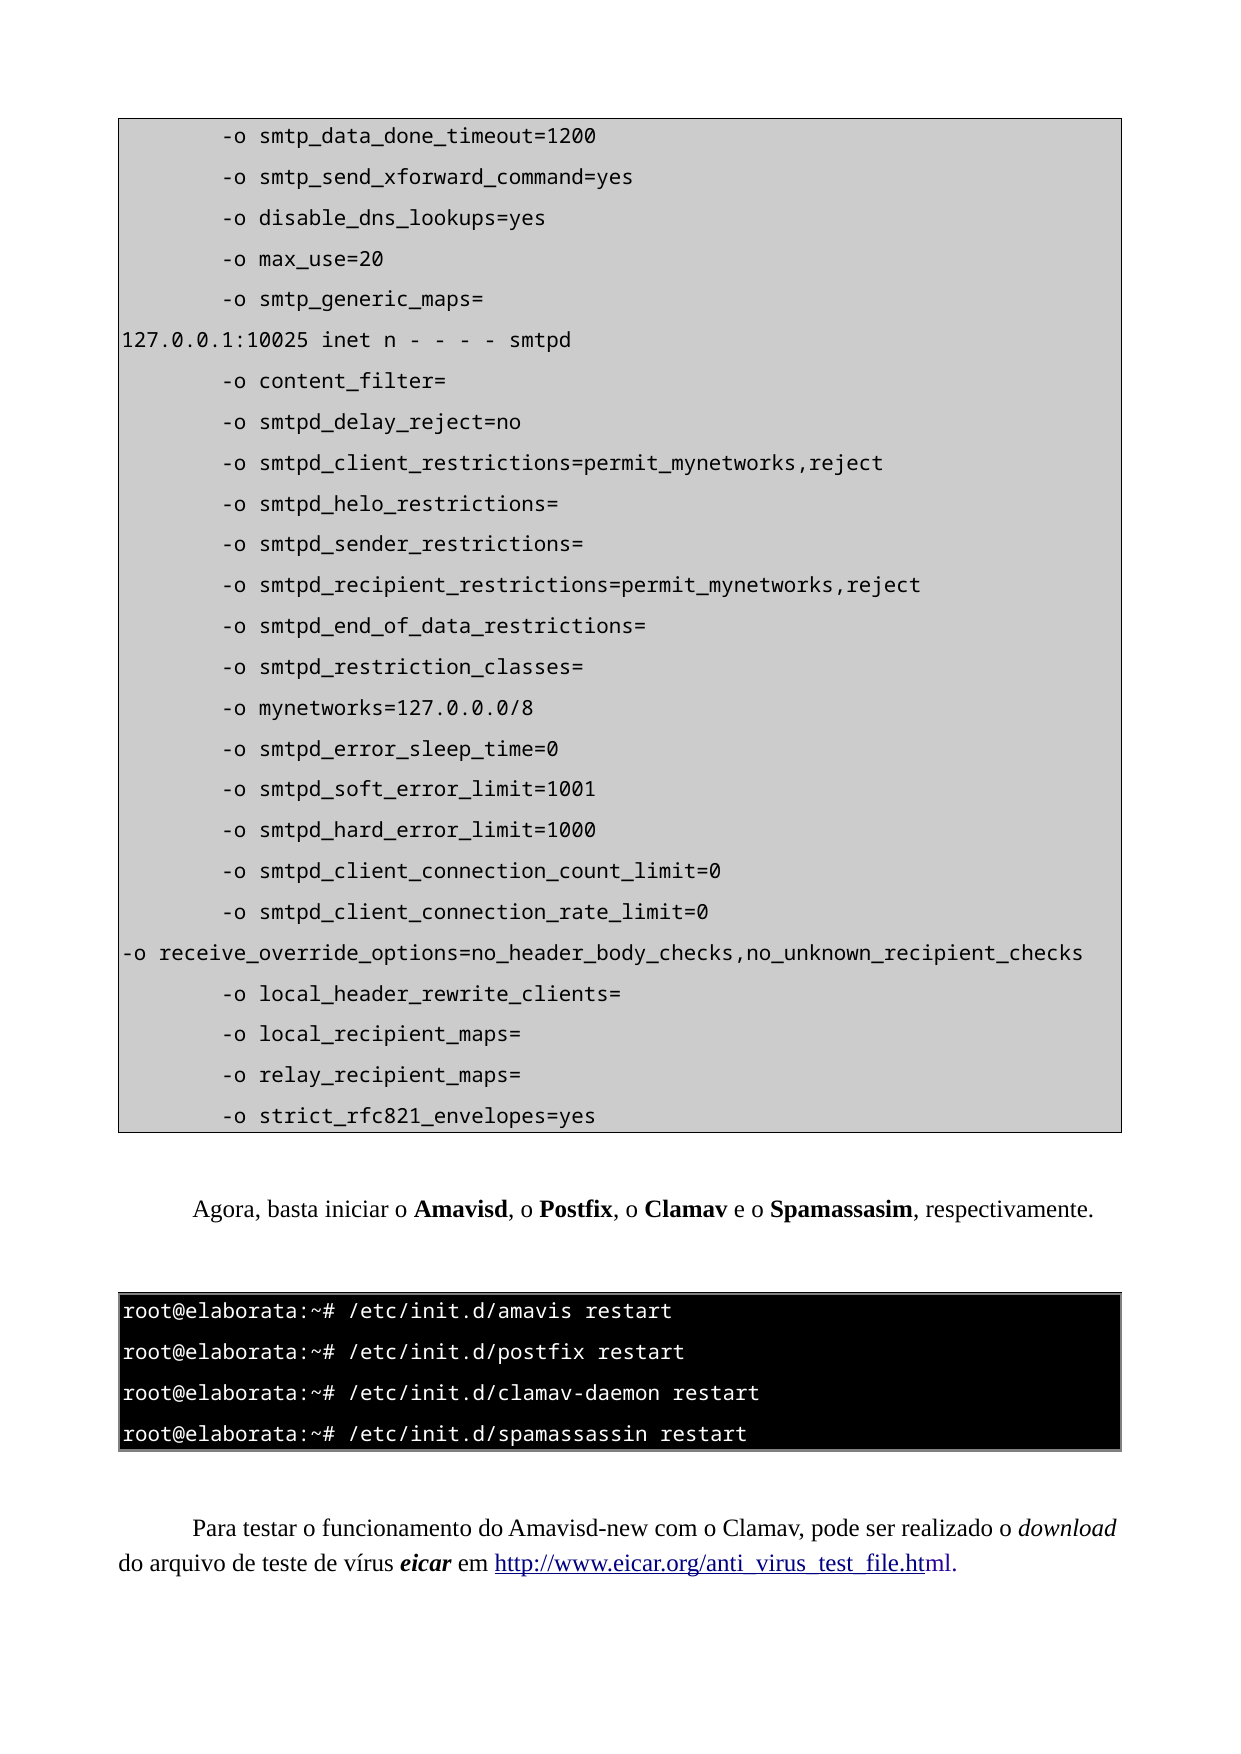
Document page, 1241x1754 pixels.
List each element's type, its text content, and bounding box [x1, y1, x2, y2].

text -o smtpd_client_connection_count_limit=0 [119, 853, 1121, 885]
text 127.0.0.1:10025 inet n - - - - smtpd [119, 322, 1121, 354]
text -o smtpd_soft_error_limit=1001 [119, 771, 1121, 803]
text -o content_filter= [119, 363, 1121, 395]
text -o local_header_rewrite_clients= [119, 976, 1121, 1007]
text -o smtpd_helo_restrictions= [119, 486, 1121, 517]
text -o receive_override_options=no_header_body_checks,no_unknown_recipient_checks [119, 935, 1121, 966]
text -o smtpd_end_of_data_restrictions= [119, 608, 1121, 640]
text -o smtpd_client_connection_rate_limit=0 [119, 894, 1121, 926]
text -o smtpd_recipient_restrictions=permit_mynetworks,reject [119, 567, 1121, 599]
text -o relay_recipient_maps= [119, 1057, 1121, 1089]
text -o mynetworks=127.0.0.0/8 [119, 690, 1121, 721]
text -o smtp_data_done_timeout=1200 [119, 119, 1121, 150]
text -o disable_dns_lookups=yes [119, 200, 1121, 231]
text -o smtpd_client_restrictions=permit_mynetworks,reject [119, 445, 1121, 476]
text -o max_use=20 [119, 241, 1121, 272]
text -o smtpd_delay_reject=no [119, 404, 1121, 436]
text Para testar o funcionamento do Amavisd-new com o Clamav, pode ser realizado o download do arquivo de teste de vírus eicar em http://www.eicar.org/anti_virus_test_file.html. [118, 1513, 1122, 1576]
text -o smtpd_hard_error_limit=1000 [119, 812, 1121, 844]
text -o local_recipient_maps= [119, 1016, 1121, 1048]
text root@elaborata:~# /etc/init.d/clamav-daemon restart [120, 1374, 1120, 1407]
text -o smtp_generic_maps= [119, 281, 1121, 313]
text -o smtpd_sender_restrictions= [119, 526, 1121, 558]
text -o smtpd_restriction_classes= [119, 649, 1121, 681]
text root@elaborata:~# /etc/init.d/amavis restart [120, 1295, 1120, 1325]
text -o smtpd_error_sleep_time=0 [119, 731, 1121, 762]
text root@elaborata:~# /etc/init.d/spamassassin restart [120, 1415, 1120, 1449]
text -o strict_rfc821_envelopes=yes [119, 1098, 1121, 1132]
text Agora, basta iniciar o Amavisd, o Postfix, o Clamav e o Spamassasim, respectivamente. [118, 1194, 1122, 1223]
text -o smtp_send_xforward_command=yes [119, 159, 1121, 191]
text root@elaborata:~# /etc/init.d/postfix restart [120, 1333, 1120, 1366]
